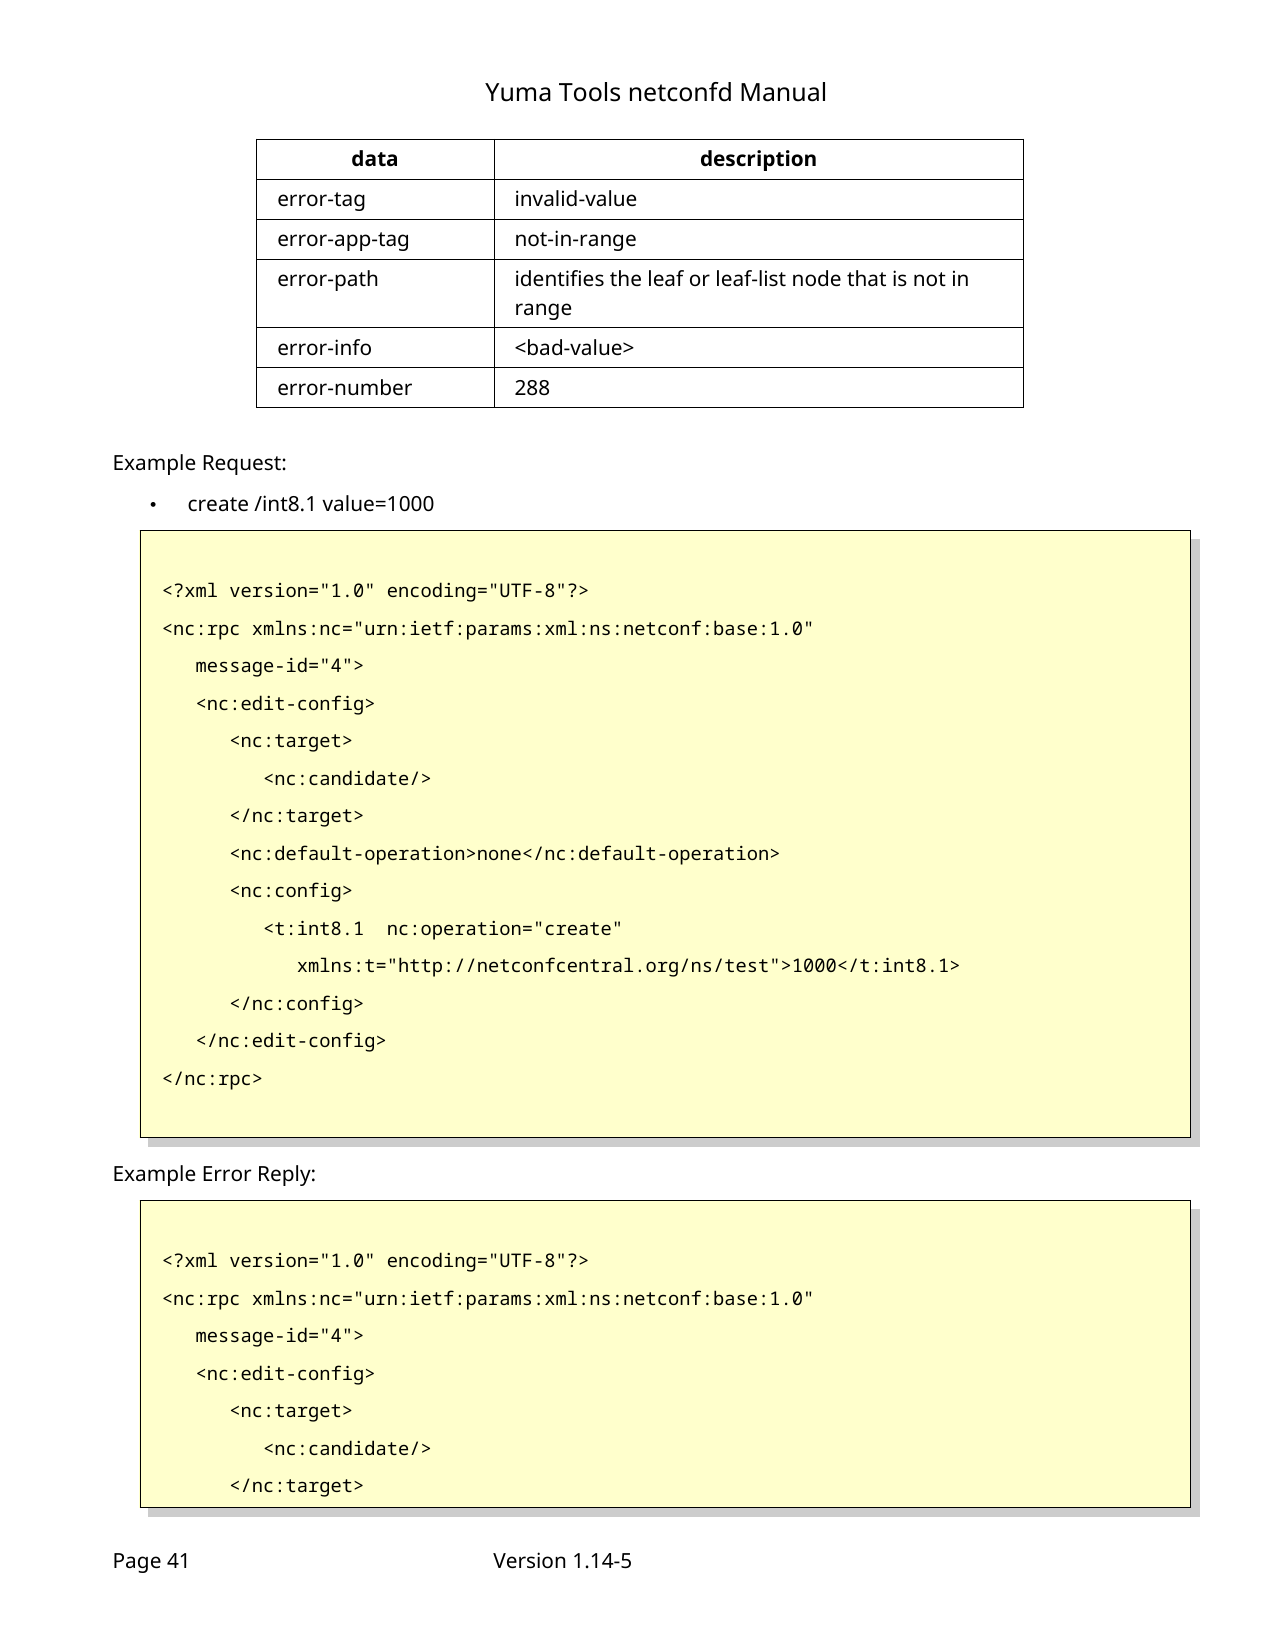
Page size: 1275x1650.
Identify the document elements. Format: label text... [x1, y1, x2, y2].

table_cell error-info [257, 328, 494, 367]
text message-id="4"> [141, 642, 1190, 678]
table_cell error-number [257, 368, 494, 407]
text </nc:edit-config> [141, 1017, 1190, 1053]
text <t:int8.1 nc:operation="create" [141, 905, 1190, 940]
text Example Error Reply: [112, 1159, 1200, 1187]
text </nc:target> [141, 792, 1190, 828]
text <nc:rpc xmlns:nc="urn:ietf:params:xml:ns:netconf:base:1.0" [141, 1275, 1190, 1310]
text </nc:config> [141, 980, 1190, 1015]
text <nc:candidate/> [141, 1425, 1190, 1460]
text <nc:edit-config> [141, 1350, 1190, 1385]
text <nc:rpc xmlns:nc="urn:ietf:params:xml:ns:netconf:base:1.0" [141, 605, 1190, 640]
text message-id="4"> [141, 1312, 1190, 1348]
text <?xml version="1.0" encoding="UTF-8"?> [141, 567, 1190, 603]
text <nc:target> [141, 717, 1190, 753]
text <nc:default-operation>none</nc:default-operation> [141, 830, 1190, 865]
text xmlns:t="http://netconfcentral.org/ns/test">1000</t:int8.1> [141, 942, 1190, 978]
table_cell 288 [495, 368, 1023, 407]
table_header data [257, 140, 494, 178]
table_cell error-path [257, 260, 494, 327]
table_cell identifies the leaf or leaf-list node that is not in range [495, 260, 1023, 327]
table_cell error-tag [257, 180, 494, 218]
text </nc:rpc> [141, 1055, 1190, 1090]
table_cell invalid-value [495, 180, 1023, 218]
text </nc:target> [141, 1462, 1190, 1507]
table_cell error-app-tag [257, 220, 494, 258]
text <?xml version="1.0" encoding="UTF-8"?> [141, 1237, 1190, 1273]
table_cell <bad-value> [495, 328, 1023, 367]
text <nc:config> [141, 867, 1190, 903]
text Example Request: [112, 448, 1200, 476]
table_header description [495, 140, 1023, 178]
table_cell not-in-range [495, 220, 1023, 258]
text <nc:edit-config> [141, 680, 1190, 715]
text <nc:candidate/> [141, 755, 1190, 790]
list create /int8.1 value=1000 [150, 489, 1200, 517]
text <nc:target> [141, 1387, 1190, 1423]
